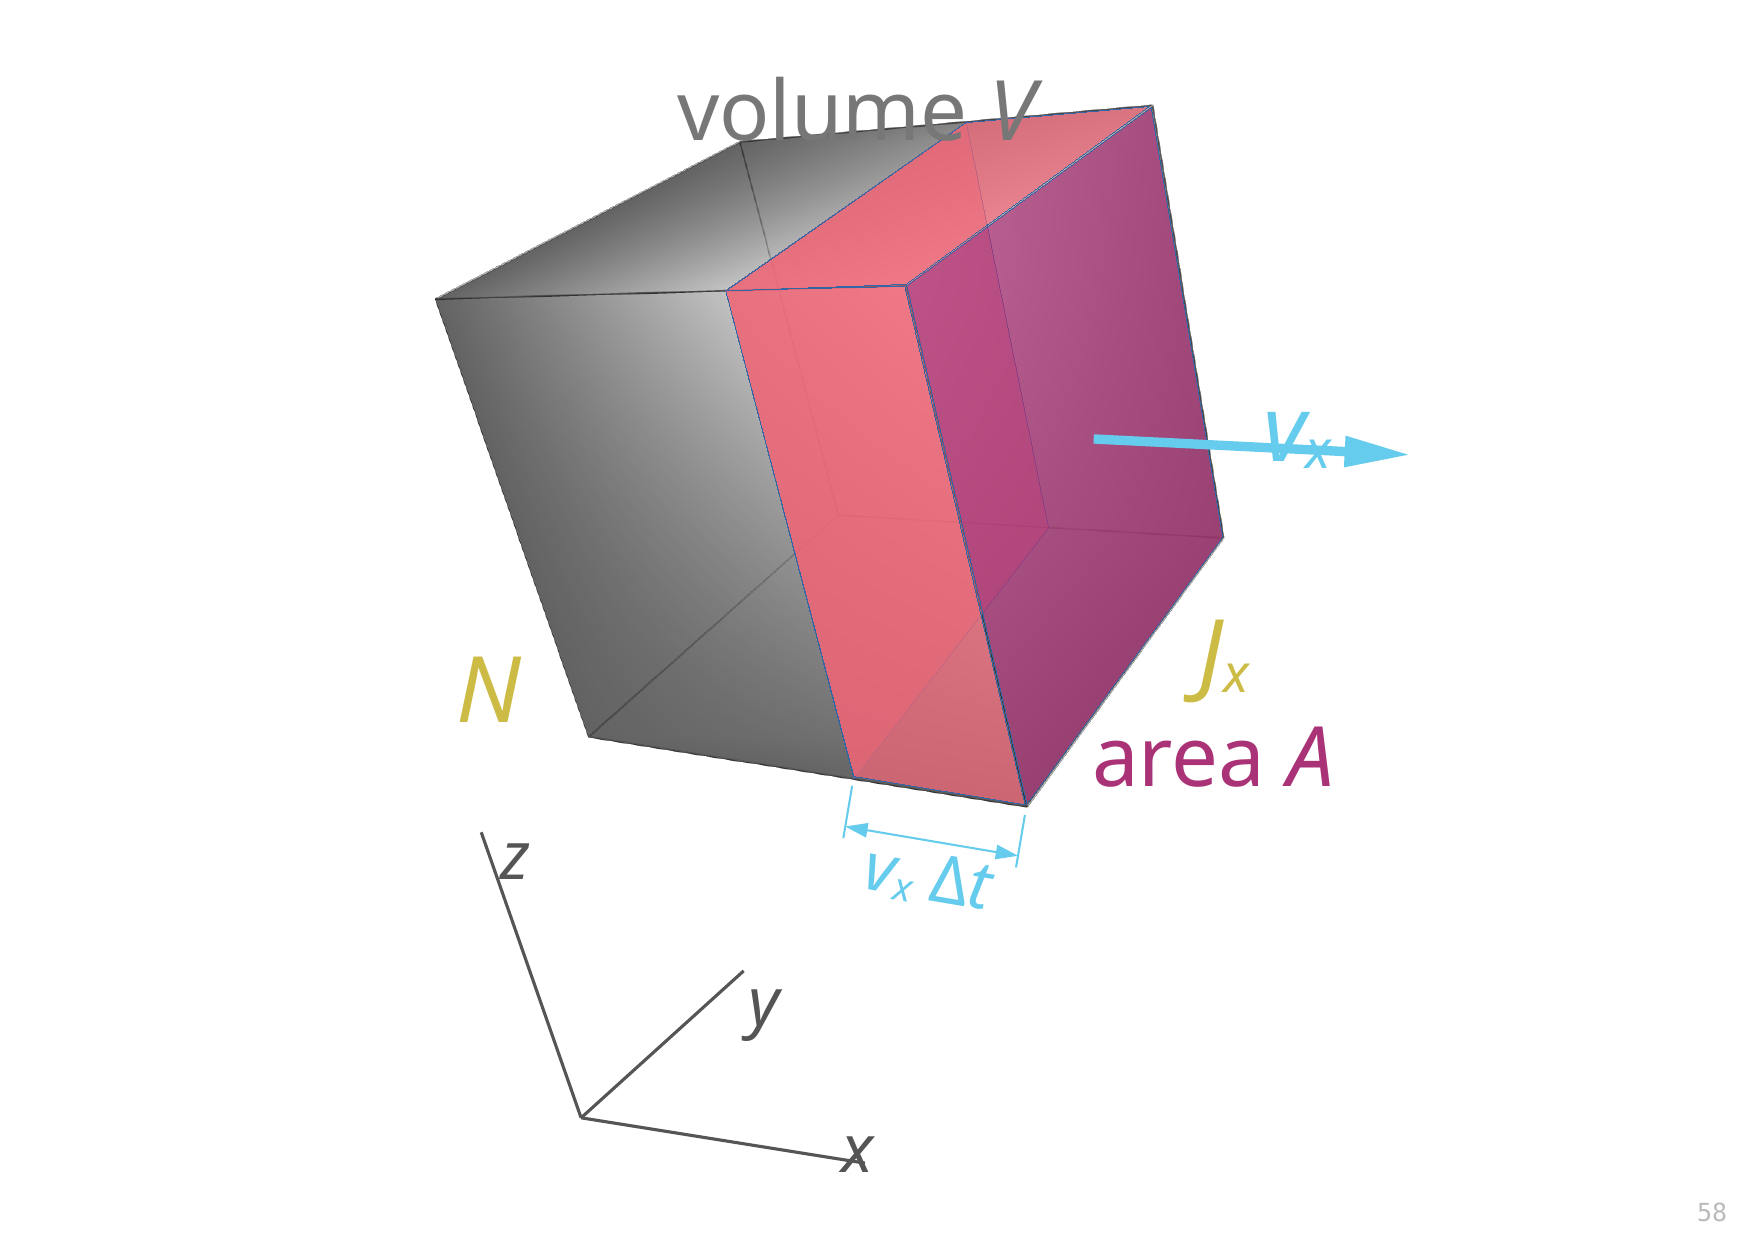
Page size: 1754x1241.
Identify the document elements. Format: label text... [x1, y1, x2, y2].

text_box volume V [662, 43, 1054, 142]
text_box vx [1248, 355, 1351, 463]
text_box x [827, 1094, 868, 1176]
text_box y [733, 946, 775, 1029]
text_box z [486, 801, 525, 883]
text_box N [441, 616, 544, 724]
text_box [725, 106, 1223, 805]
text_box Jx [1183, 580, 1271, 687]
text_box area A [1077, 689, 1343, 788]
